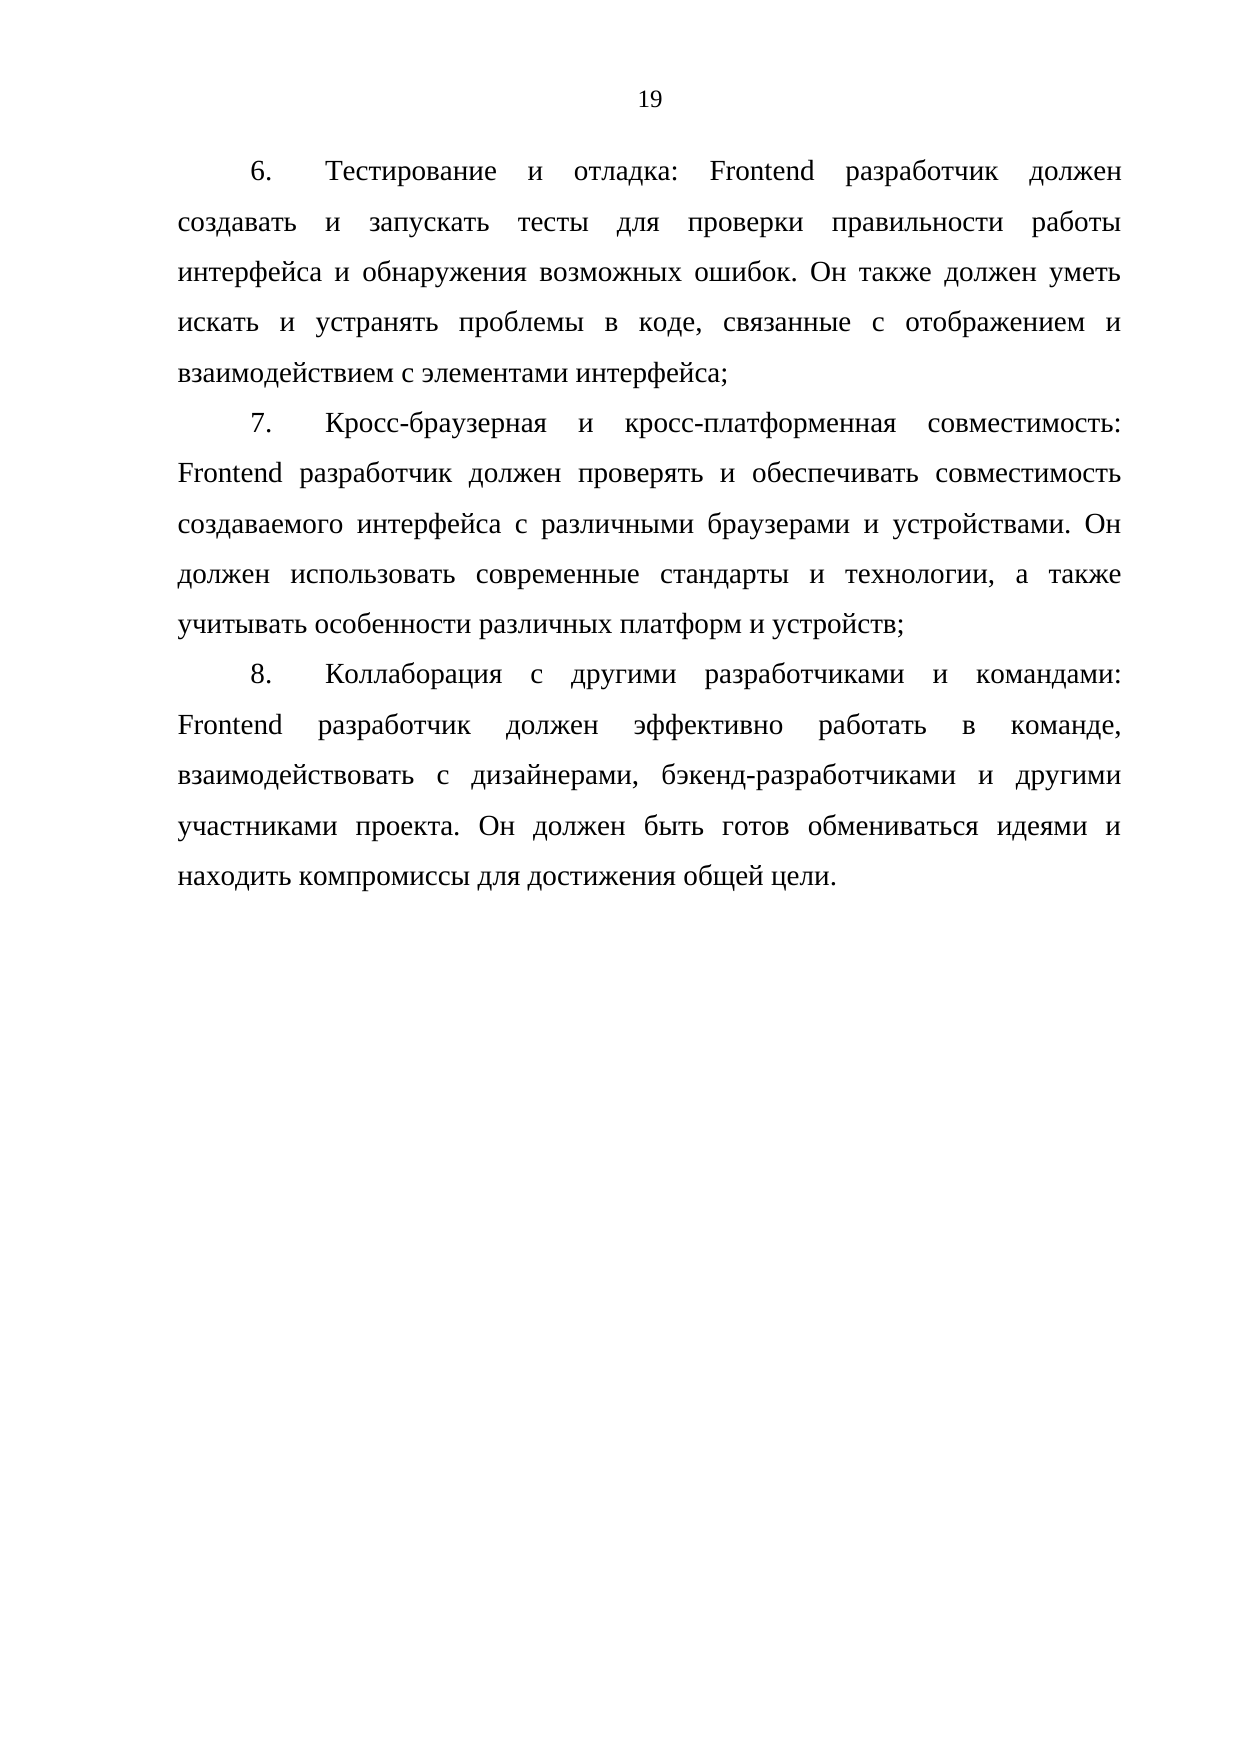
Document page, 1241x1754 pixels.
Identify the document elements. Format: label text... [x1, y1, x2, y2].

list Коллаборация с другими разработчиками и командами: Frontend разработчик должен эффективно работать в команде, взаимодействовать с дизайнерами, бэкенд-разработчиками и другими участниками проекта. Он должен быть готов обмениваться идеями и находить компромиссы для достижения общей цели. [177, 657, 1122, 891]
list Тестирование и отладка: Frontend разработчик должен создавать и запускать тесты для проверки правильности работы интерфейса и обнаружения возможных ошибок. Он также должен уметь искать и устранять проблемы в коде, связанные с отображением и взаимодействием с элементами интерфейса; [177, 153, 1122, 388]
list Кросс-браузерная и кросс-платформенная совместимость: Frontend разработчик должен проверять и обеспечивать совместимость создаваемого интерфейса с различными браузерами и устройствами. Он должен использовать современные стандарты и технологии, а также учитывать особенности различных платформ и устройств; [177, 405, 1122, 640]
